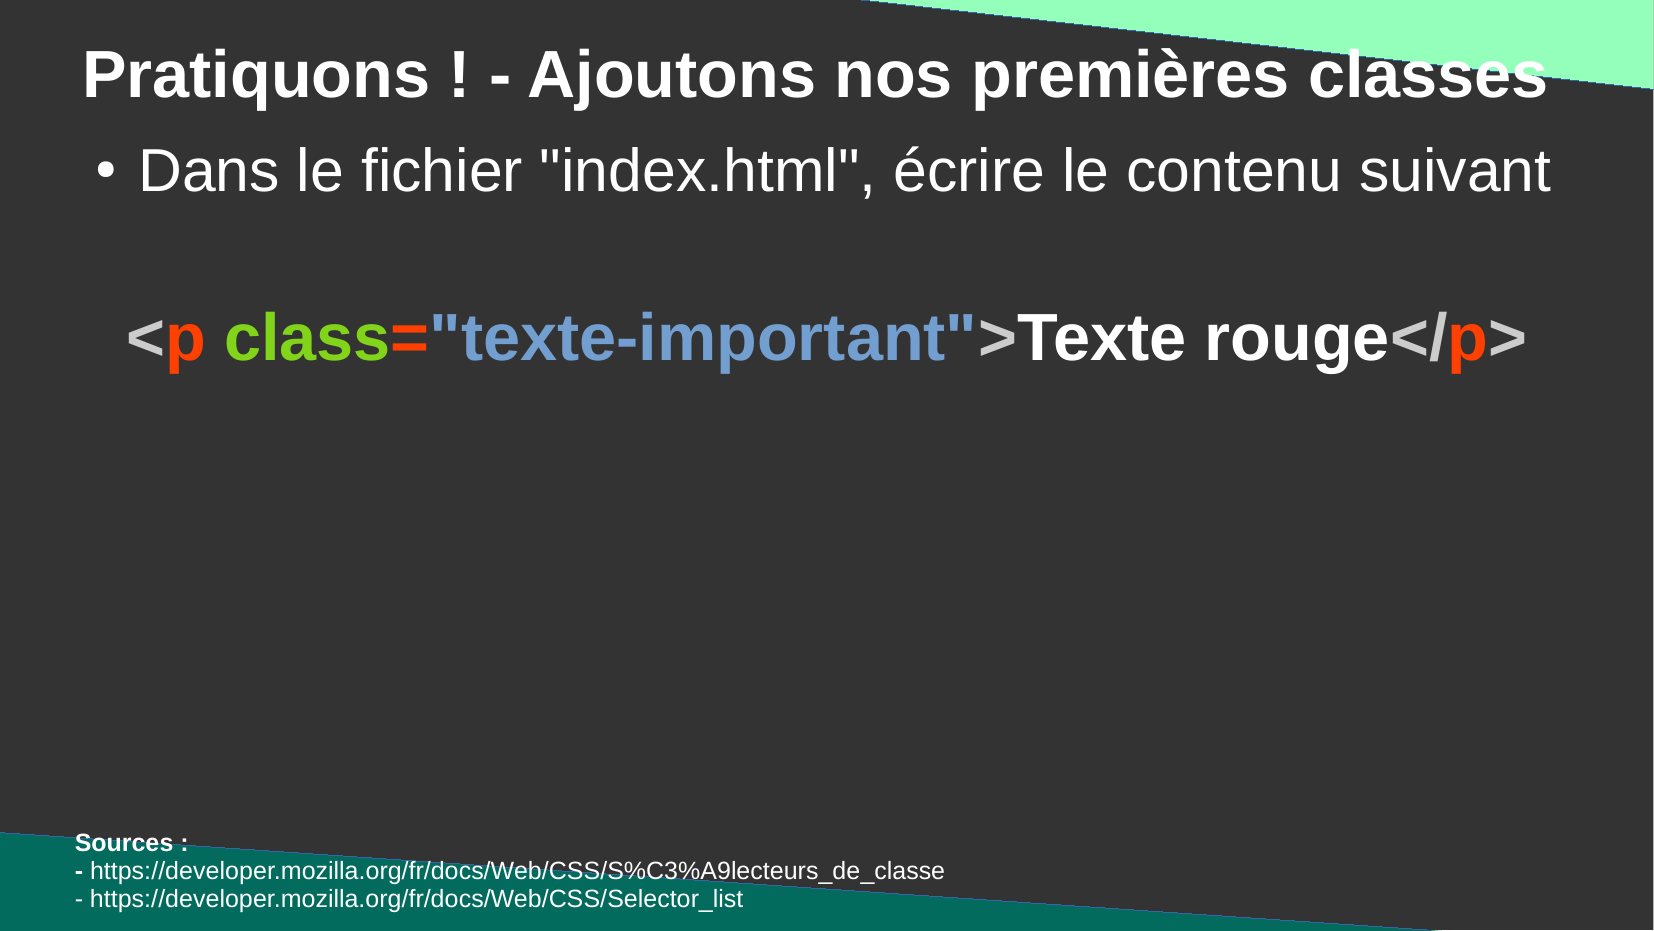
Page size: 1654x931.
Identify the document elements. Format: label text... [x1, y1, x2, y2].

text_box Sources : - https://developer.mozilla.org/fr/docs/Web/CSS/S%C3%A9lecteurs_de_classe - https://developer.mozilla.org/fr/docs/Web/CSS/Selector_list [60, 821, 1546, 920]
text_box [861, 0, 1654, 90]
text_box <p class="texte-important">Texte rouge</p> [106, 292, 1548, 382]
title Pratiquons ! - Ajoutons nos premières classes [82, 37, 1571, 114]
list Dans le fichier "index.html", écrire le contenu suivant [80, 136, 1605, 266]
